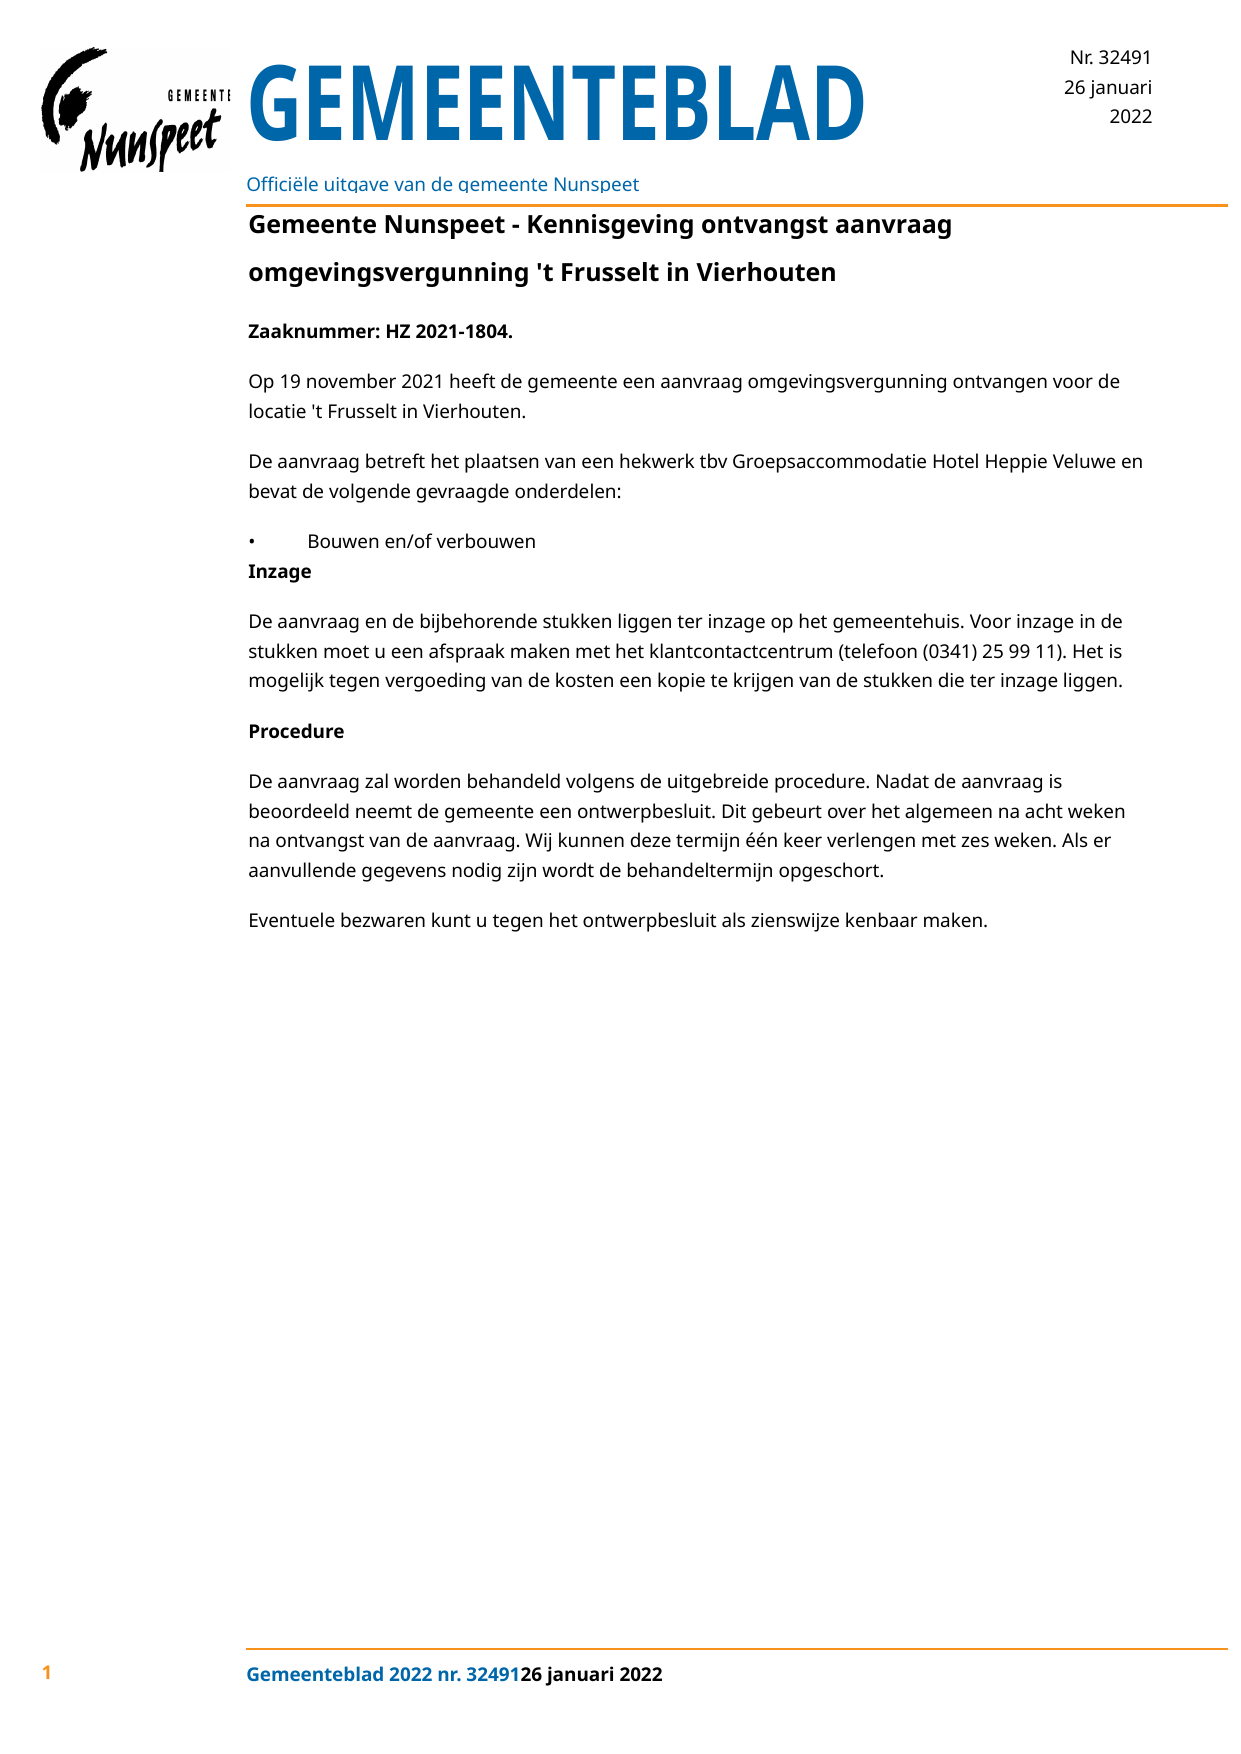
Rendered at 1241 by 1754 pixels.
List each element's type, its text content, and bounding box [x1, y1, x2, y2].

text Inzage [248, 558, 1152, 584]
text Op 19 november 2021 heeft de gemeente een aanvraag omgevingsvergunning ontvangen voor de locatie 't Frusselt in Vierhouten. [248, 368, 1152, 424]
picture [41, 47, 231, 172]
text Gemeente Nunspeet - Kennisgeving ontvangst aanvraag omgevingsvergunning 't Frusselt in Vierhouten [248, 207, 1152, 288]
text Zaaknummer: HZ 2021-1804. [248, 318, 1152, 344]
text De aanvraag betreft het plaatsen van een hekwerk tbv Groepsaccommodatie Hotel Heppie Veluwe en bevat de volgende gevraagde onderdelen: [248, 448, 1152, 504]
list Bouwen en/of verbouwen [248, 528, 1152, 554]
text Eventuele bezwaren kunt u tegen het ontwerpbesluit als zienswijze kenbaar maken. [248, 907, 1152, 933]
text De aanvraag zal worden behandeld volgens de uitgebreide procedure. Nadat de aanvraag is beoordeeld neemt de gemeente een ontwerpbesluit. Dit gebeurt over het algemeen na acht weken na ontvangst van de aanvraag. Wij kunnen deze termijn één keer verlengen met zes weken. Als er aanvullende gegevens nodig zijn wordt de behandeltermijn opgeschort. [248, 768, 1152, 883]
text De aanvraag en de bijbehorende stukken liggen ter inzage op het gemeentehuis. Voor inzage in de stukken moet u een afspraak maken met het klantcontactcentrum (telefoon (0341) 25 99 11). Het is mogelijk tegen vergoeding van de kosten een kopie te krijgen van de stukken die ter inzage liggen. [248, 608, 1152, 693]
text Procedure [248, 718, 1152, 744]
